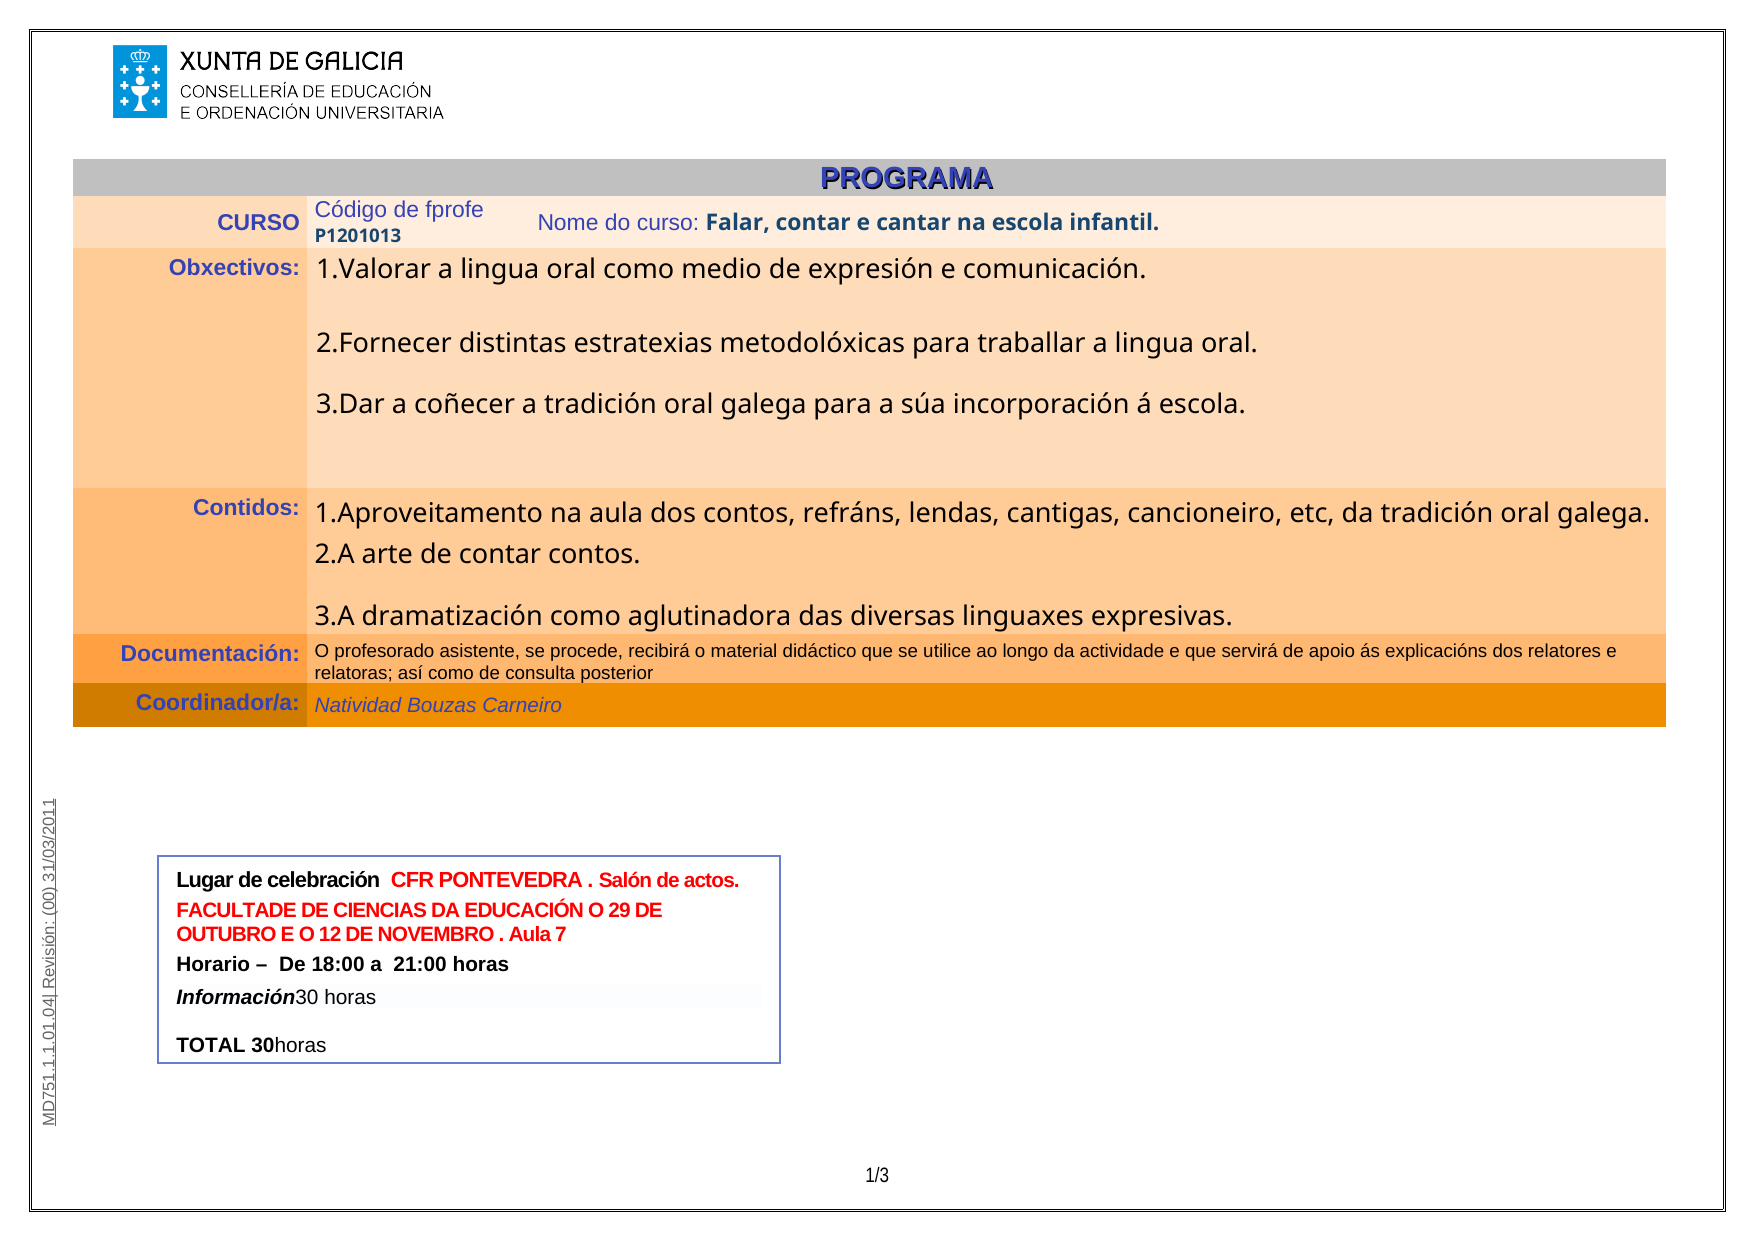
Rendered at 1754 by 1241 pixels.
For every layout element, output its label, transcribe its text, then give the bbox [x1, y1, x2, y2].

table_cell Natividad Bouzas Carneiro [307, 683, 1666, 727]
text FACULTADE DE CIENCIAS DA EDUCACIÓN O 29 DE OUTUBRO E O 12 DE NOVEMBRO . Aula 7 [176, 898, 762, 946]
text Lugar de celebración CFR PONTEVEDRA . Salón de actos. [176, 867, 762, 892]
picture [137, 66, 144, 73]
picture [152, 66, 159, 73]
picture [152, 98, 159, 105]
picture [121, 98, 128, 105]
picture [136, 77, 144, 84]
text Información30 horas [176, 984, 762, 1008]
picture [152, 82, 159, 89]
picture [121, 66, 128, 73]
table_header 1.Valorar a lingua oral como medio de expresión e comunicación. 2.Fornecer distintas estratexias metodolóxicas para traballar a lingua oral. 3.Dar a coñecer a tradición oral galega para a súa incorporación á escola. [314, 248, 1643, 448]
picture [168, 45, 444, 119]
table_cell [307, 248, 1666, 488]
picture [121, 82, 128, 89]
table_cell CURSO [73, 196, 307, 248]
text Horario – De 18:00 a 21:00 horas [176, 952, 762, 976]
picture [132, 87, 149, 110]
table_cell O profesorado asistente, se procede, recibirá o material didáctico que se utilice ao longo da actividade e que servirá de apoio ás explicacións dos relatores e relatoras; así como de consulta posterior [307, 634, 1666, 683]
text TOTAL 30horas [176, 1032, 762, 1052]
table_cell 1.Aproveitamento na aula dos contos, refráns, lendas, cantigas, cancioneiro, etc, da tradición oral galega. 2.A arte de contar contos. 3.A dramatización como aglutinadora das diversas linguaxes expresivas. [307, 488, 1666, 634]
table_cell Código de fprofe P1201013 [307, 196, 530, 248]
table_cell Documentación: [73, 634, 307, 683]
table_cell Nome do curso: Falar, contar e cantar na escola infantil. [530, 196, 1666, 248]
table_cell Contidos: [73, 488, 307, 634]
table_header PROGRAMA [73, 159, 1666, 196]
table_cell Coordinador/a: [73, 683, 307, 727]
table_cell Obxectivos: [73, 248, 307, 488]
